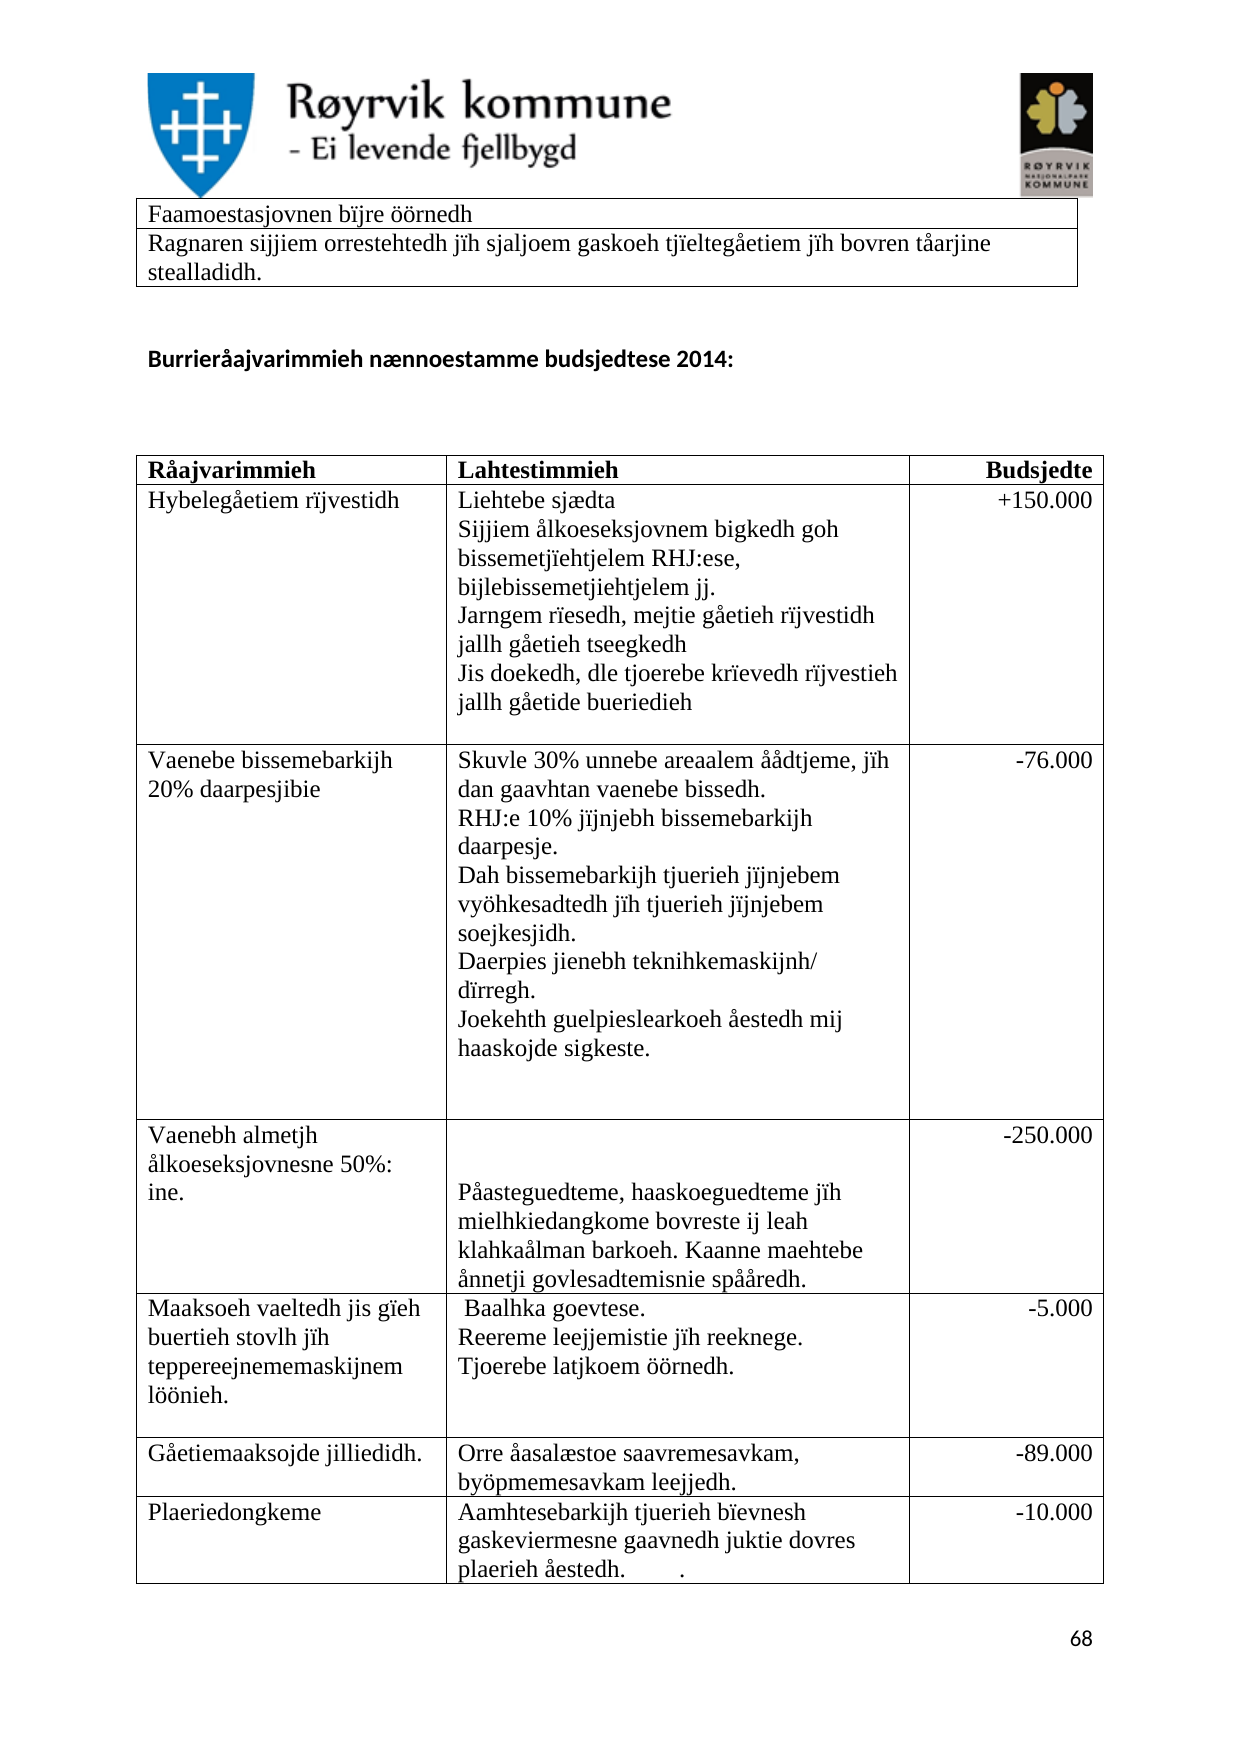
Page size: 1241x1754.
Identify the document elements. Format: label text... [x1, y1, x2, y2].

table_cell -76.000 [910, 745, 1103, 1119]
table_cell Skuvle 30% unnebe areaalem åådtjeme, jïh dan gaavhtan vaenebe bissedh. RHJ:e 10% jïjnjebh bissemebarkijh daarpesje. Dah bissemebarkijh tjuerieh jïjnjebem vyöhkesadtedh jïh tjuerieh jïjnjebem soejkesjidh. Daerpies jienebh teknihkemaskijnh/ dïrregh. Joekehth guelpieslearkoeh åestedh mij haaskojde sigkeste. [447, 745, 909, 1119]
table_cell Orre åasalæstoe saavremesavkam, byöpmemesavkam leejjedh. [447, 1438, 909, 1496]
table_cell -89.000 [910, 1438, 1103, 1496]
table_header Budsjedte [910, 456, 1103, 484]
table_cell Liehtebe sjædta Sijjiem ålkoeseksjovnem bigkedh goh bissemetjïehtjelem RHJ:ese, bijlebissemetjiehtjelem jj. Jarngem rïesedh, mejtie gåetieh rïjvestidh jallh gåetieh tseegkedh Jis doekedh, dle tjoerebe krïevedh rïjvestieh jallh gåetide bueriedieh [447, 485, 909, 744]
table_cell Hybelegåetiem rïjvestidh [137, 485, 446, 744]
table_cell Faamoestasjovnen bïjre öörnedh [137, 199, 1077, 227]
table_cell Plaeriedongkeme [137, 1497, 446, 1583]
table_cell Aamhtesebarkijh tjuerieh bïevnesh gaskeviermesne gaavnedh juktie dovres plaerieh åestedh. . [447, 1497, 909, 1583]
table_cell Vaenebe bissemebarkijh 20% daarpesjibie [137, 745, 446, 1119]
table_header Råajvarimmieh [137, 456, 446, 484]
table_cell Gåetiemaaksojde jilliedidh. [137, 1438, 446, 1496]
table_cell -10.000 [910, 1497, 1103, 1583]
table_header Lahtestimmieh [447, 456, 909, 484]
picture [147, 73, 1093, 198]
table_cell Påasteguedteme, haaskoeguedteme jïh mielhkiedangkome bovreste ij leah klahkaålman barkoeh. Kaanne maehtebe ånnetji govlesadtemisnie spååredh. [447, 1120, 909, 1292]
table_cell +150.000 [910, 485, 1103, 744]
table_cell Baalhka goevtese. Reereme leejjemistie jïh reeknege. Tjoerebe latjkoem öörnedh. [447, 1294, 909, 1437]
table_cell -250.000 [910, 1120, 1103, 1292]
table_cell -5.000 [910, 1294, 1103, 1437]
table_cell Maaksoeh vaeltedh jis gïeh buertieh stovlh jïh teppereejnememaskijnem löönieh. [137, 1294, 446, 1437]
table_cell Ragnaren sijjiem orrestehtedh jïh sjaljoem gaskoeh tjïeltegåetiem jïh bovren tåarjine stealladidh. [137, 229, 1077, 286]
table_cell Vaenebh almetjh ålkoeseksjovnesne 50%: ine. [137, 1120, 446, 1292]
text Burrieråajvarimmieh nænnoestamme budsjedtese 2014: [148, 343, 1093, 373]
